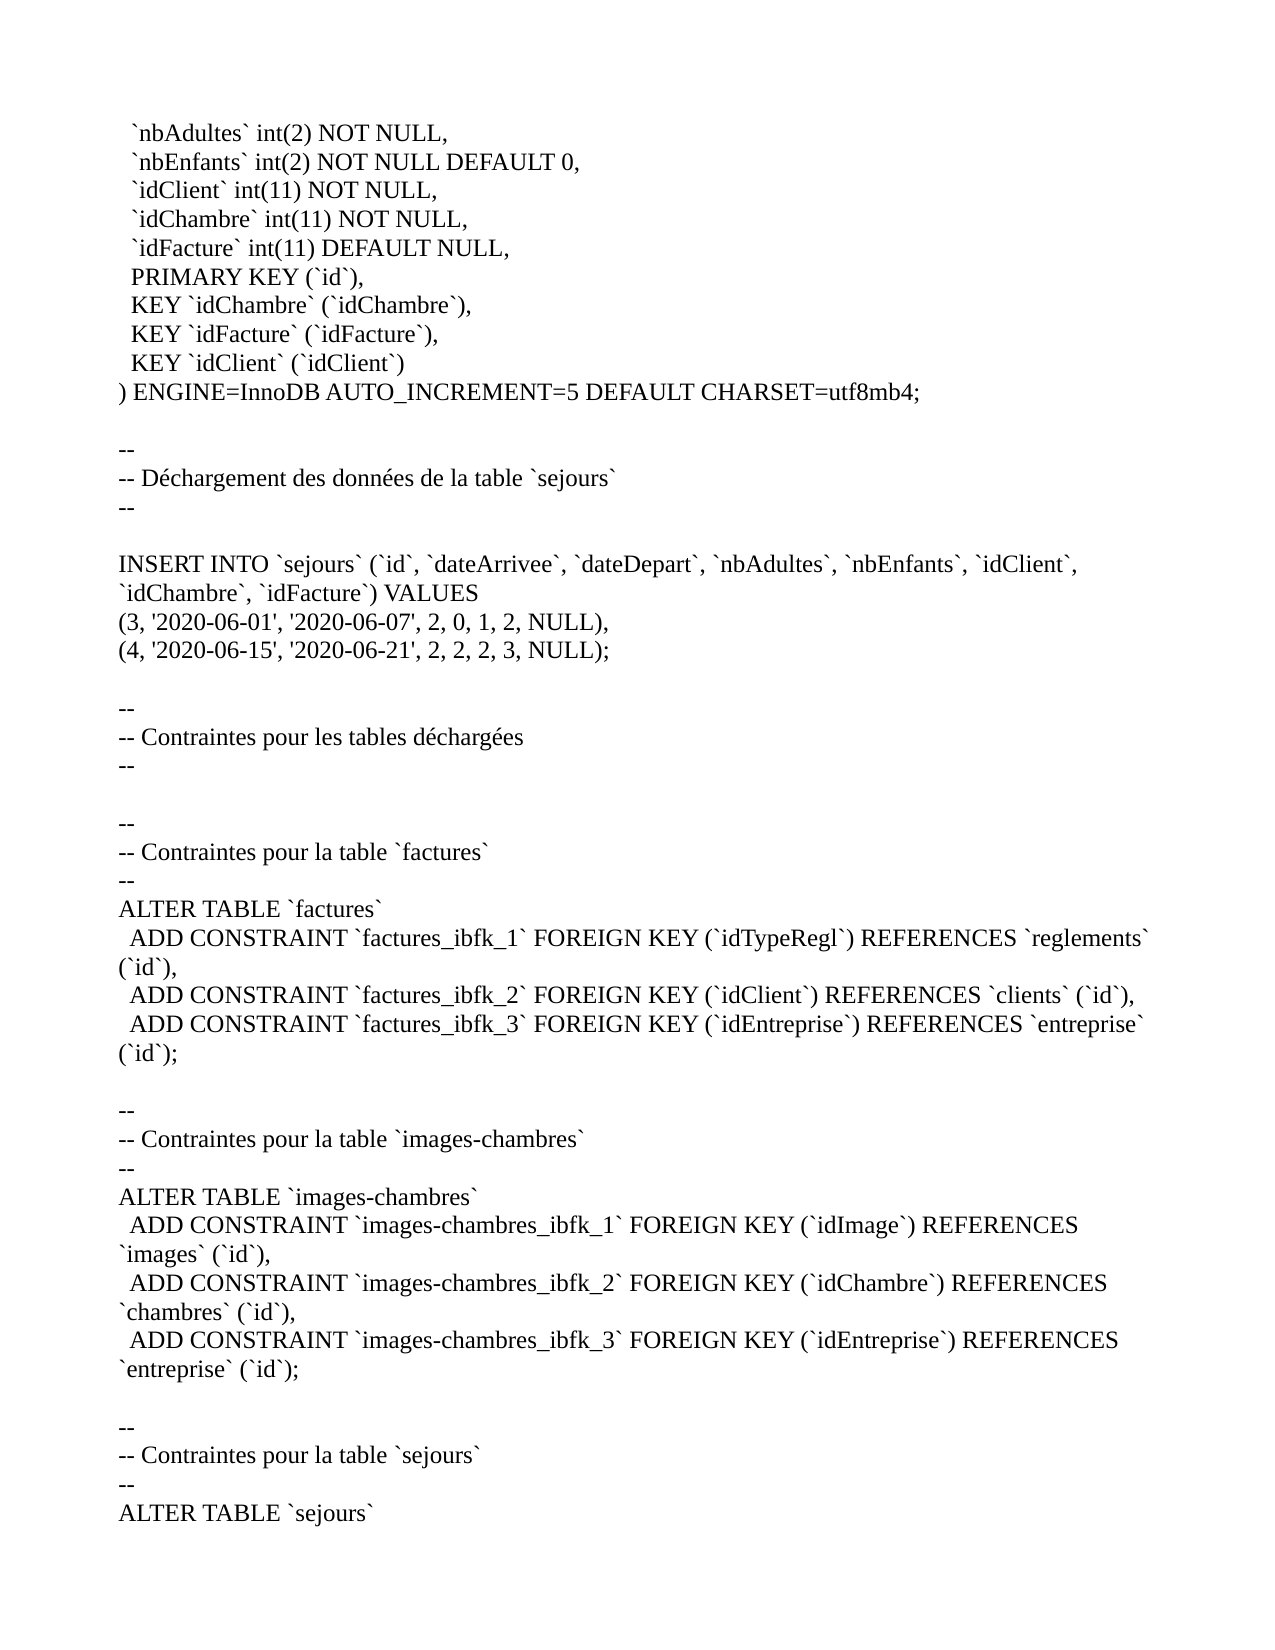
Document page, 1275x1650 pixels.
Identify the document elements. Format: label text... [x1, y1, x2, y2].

text `nbAdultes` int(2) NOT NULL, `nbEnfants` int(2) NOT NULL DEFAULT 0, `idClient` int(11) NOT NULL, `idChambre` int(11) NOT NULL, `idFacture` int(11) DEFAULT NULL, PRIMARY KEY (`id`), KEY `idChambre` (`idChambre`), KEY `idFacture` (`idFacture`), KEY `idClient` (`idClient`) ) ENGINE=InnoDB AUTO_INCREMENT=5 DEFAULT CHARSET=utf8mb4; -- -- Déchargement des données de la table `sejours` -- INSERT INTO `sejours` (`id`, `dateArrivee`, `dateDepart`, `nbAdultes`, `nbEnfants`, `idClient`, `idChambre`, `idFacture`) VALUES (3, '2020-06-01', '2020-06-07', 2, 0, 1, 2, NULL), (4, '2020-06-15', '2020-06-21', 2, 2, 2, 3, NULL); -- -- Contraintes pour les tables déchargées -- -- -- Contraintes pour la table `factures` -- ALTER TABLE `factures` ADD CONSTRAINT `factures_ibfk_1` FOREIGN KEY (`idTypeRegl`) REFERENCES `reglements` (`id`), ADD CONSTRAINT `factures_ibfk_2` FOREIGN KEY (`idClient`) REFERENCES `clients` (`id`), ADD CONSTRAINT `factures_ibfk_3` FOREIGN KEY (`idEntreprise`) REFERENCES `entreprise` (`id`); -- -- Contraintes pour la table `images-chambres` -- ALTER TABLE `images-chambres` ADD CONSTRAINT `images-chambres_ibfk_1` FOREIGN KEY (`idImage`) REFERENCES `images` (`id`), ADD CONSTRAINT `images-chambres_ibfk_2` FOREIGN KEY (`idChambre`) REFERENCES `chambres` (`id`), ADD CONSTRAINT `images-chambres_ibfk_3` FOREIGN KEY (`idEntreprise`) REFERENCES `entreprise` (`id`); -- -- Contraintes pour la table `sejours` -- ALTER TABLE `sejours` [118, 118, 1157, 1527]
